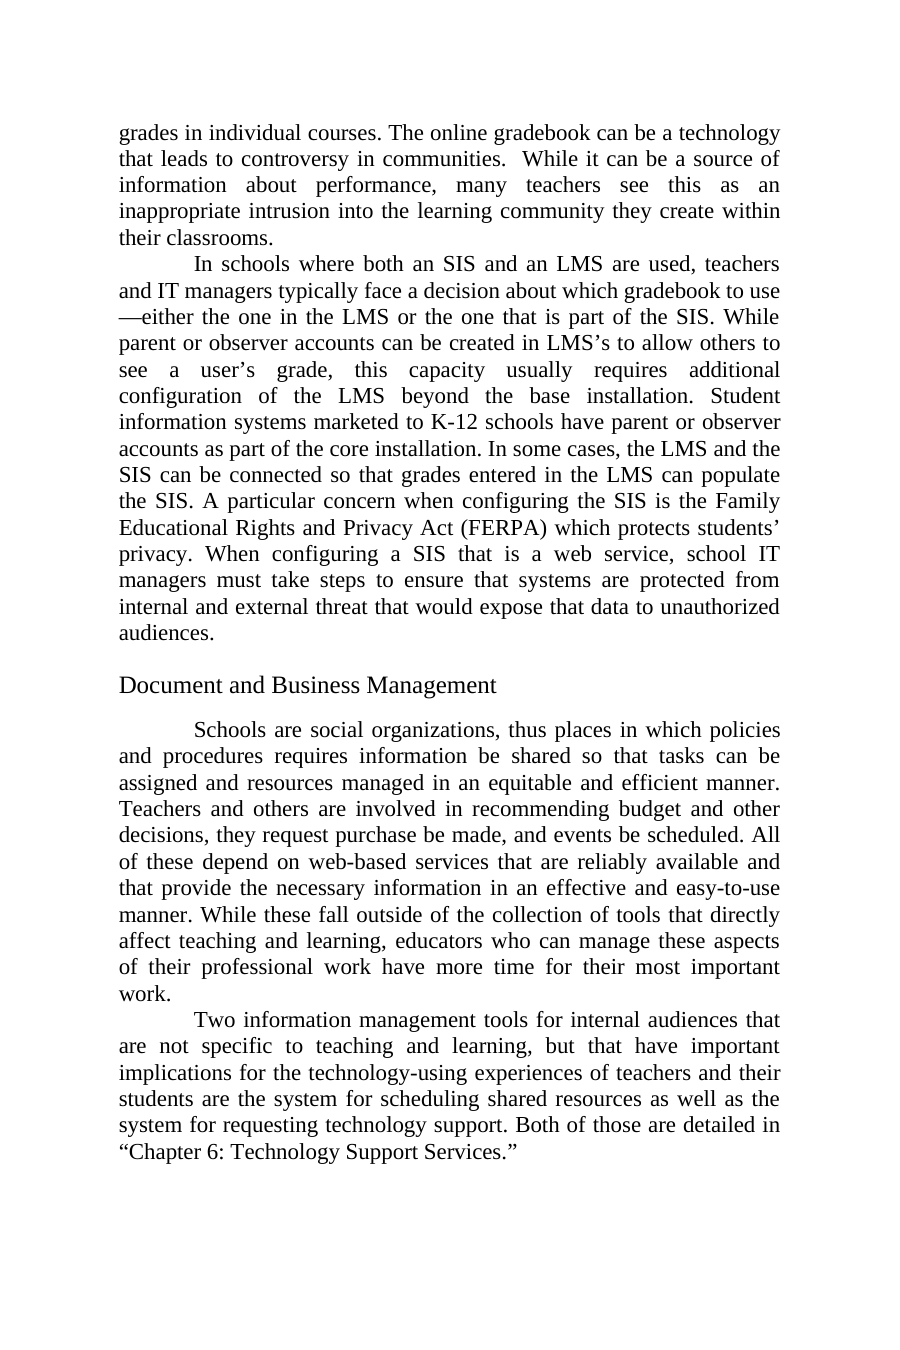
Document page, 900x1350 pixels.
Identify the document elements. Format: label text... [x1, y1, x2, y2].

text grades in individual courses. The online gradebook can be a technology that leads to controversy in communities. While it can be a source of information about performance, many teachers see this as an inappropriate intrusion into the learning community they create within their classrooms. [118, 118, 781, 250]
text In schools where both an SIS and an LMS are used, teachers and IT managers typically face a decision about which gradebook to use—either the one in the LMS or the one that is part of the SIS. While parent or observer accounts can be created in LMS’s to allow others to see a user’s grade, this capacity usually requires additional configuration of the LMS beyond the base installation. Student information systems marketed to K-12 schools have parent or observer accounts as part of the core installation. In some cases, the LMS and the SIS can be connected so that grades entered in the LMS can populate the SIS. A particular concern when configuring the SIS is the Family Educational Rights and Privacy Act (FERPA) which protects students’ privacy. When configuring a SIS that is a web service, school IT managers must take steps to ensure that systems are protected from internal and external threat that would expose that data to unauthorized audiences. [118, 250, 781, 646]
text Schools are social organizations, thus places in which policies and procedures requires information be shared so that tasks can be assigned and resources managed in an equitable and efficient manner. Teachers and others are involved in recommending budget and other decisions, they request purchase be made, and events be scheduled. All of these depend on web-based services that are reliably available and that provide the necessary information in an effective and easy-to-use manner. While these fall outside of the collection of tools that directly affect teaching and learning, educators who can manage these aspects of their professional work have more time for their most important work. [118, 716, 781, 1006]
subtitle Document and Business Management [118, 671, 781, 699]
text Two information management tools for internal audiences that are not specific to teaching and learning, but that have important implications for the technology-using experiences of teachers and their students are the system for scheduling shared resources as well as the system for requesting technology support. Both of those are detailed in “Chapter 6: Technology Support Services.” [118, 1006, 781, 1164]
